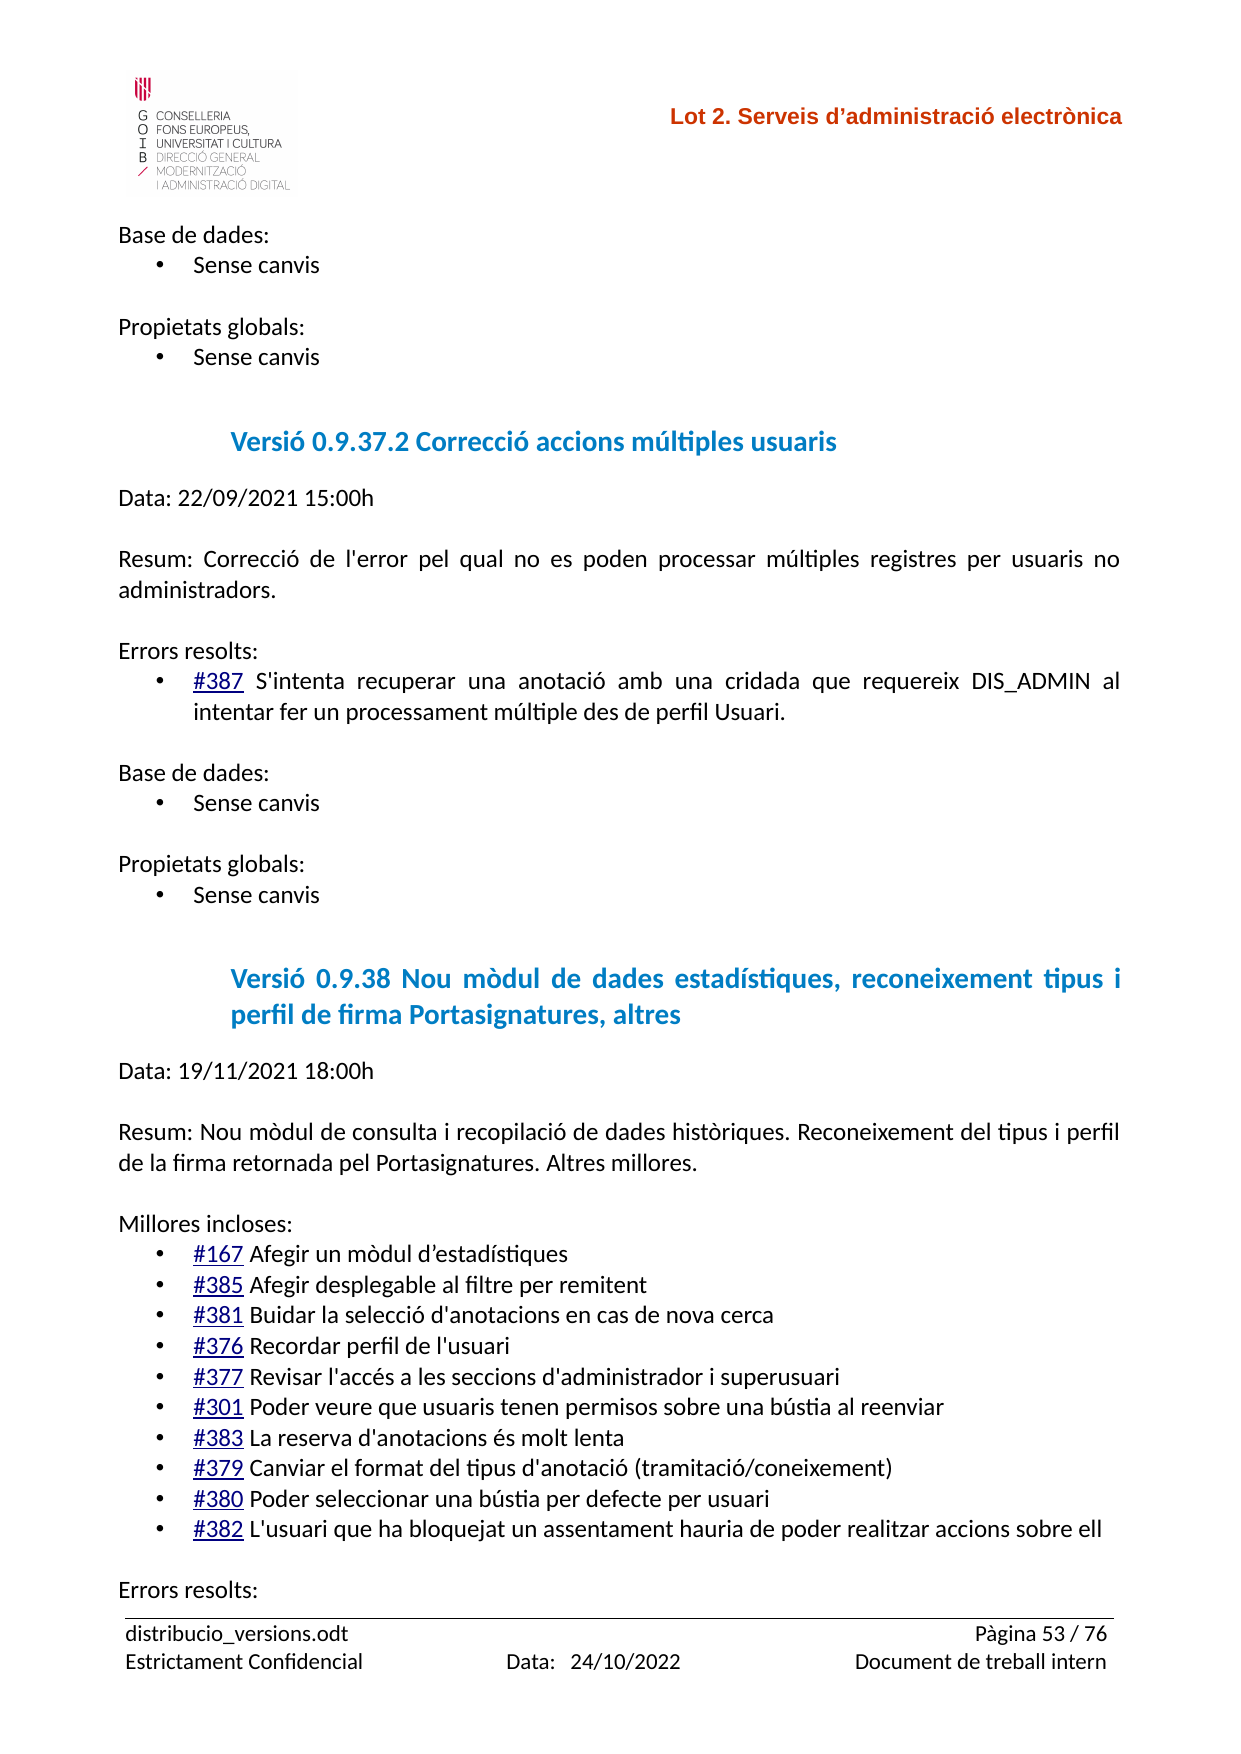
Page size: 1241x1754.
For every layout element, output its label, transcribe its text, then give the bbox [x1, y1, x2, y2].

text Resum: Nou mòdul de consulta i recopilació de dades històriques. Reconeixement del tipus i perfil de la firma retornada pel Portasignatures. Altres millores. [118, 1117, 1122, 1178]
text Data: 22/09/2021 15:00h [118, 482, 1122, 513]
text Propietats globals: [118, 311, 1122, 341]
subtitle Versió 0.9.37.2 Correcció accions múltiples usuaris [153, 423, 1122, 458]
text Resum: Correcció de l'error pel qual no es poden processar múltiples registres per usuaris no administradors. [118, 543, 1122, 604]
text Propietats globals: [118, 848, 1122, 879]
text Base de dades: [118, 757, 1122, 787]
list Sense canvis [156, 787, 1122, 818]
list Sense canvis [156, 879, 1122, 909]
list Sense canvis [156, 341, 1122, 372]
list #385 Afegir desplegable al filtre per remitent [156, 1269, 1122, 1300]
picture [126, 70, 299, 197]
list #167 Afegir un mòdul d’estadístiques [156, 1239, 1122, 1269]
text Errors resolts: [118, 635, 1122, 665]
text Data: 19/11/2021 18:00h [118, 1056, 1122, 1086]
text Millores incloses: [118, 1208, 1122, 1239]
subtitle Versió 0.9.38 Nou mòdul de dades estadístiques, reconeixement tipus i perfil de firma Portasignatures, altres [153, 961, 1122, 1032]
list #376 Recordar perfil de l'usuari [156, 1330, 1122, 1361]
list #377 Revisar l'accés a les seccions d'administrador i superusuari [156, 1361, 1122, 1391]
list #382 L'usuari que ha bloquejat un assentament hauria de poder realitzar accions sobre ell [156, 1513, 1122, 1544]
list #387 S'intenta recuperar una anotació amb una cridada que requereix DIS_ADMIN al intentar fer un processament múltiple des de perfil Usuari. [156, 665, 1122, 726]
text Errors resolts: [118, 1574, 1122, 1605]
text Base de dades: [118, 219, 1122, 250]
list #381 Buidar la selecció d'anotacions en cas de nova cerca [156, 1300, 1122, 1330]
list #301 Poder veure que usuaris tenen permisos sobre una bústia al reenviar [156, 1391, 1122, 1422]
list #379 Canviar el format del tipus d'anotació (tramitació/coneixement) [156, 1452, 1122, 1483]
list #380 Poder seleccionar una bústia per defecte per usuari [156, 1483, 1122, 1513]
list #383 La reserva d'anotacions és molt lenta [156, 1422, 1122, 1452]
list Sense canvis [156, 250, 1122, 280]
